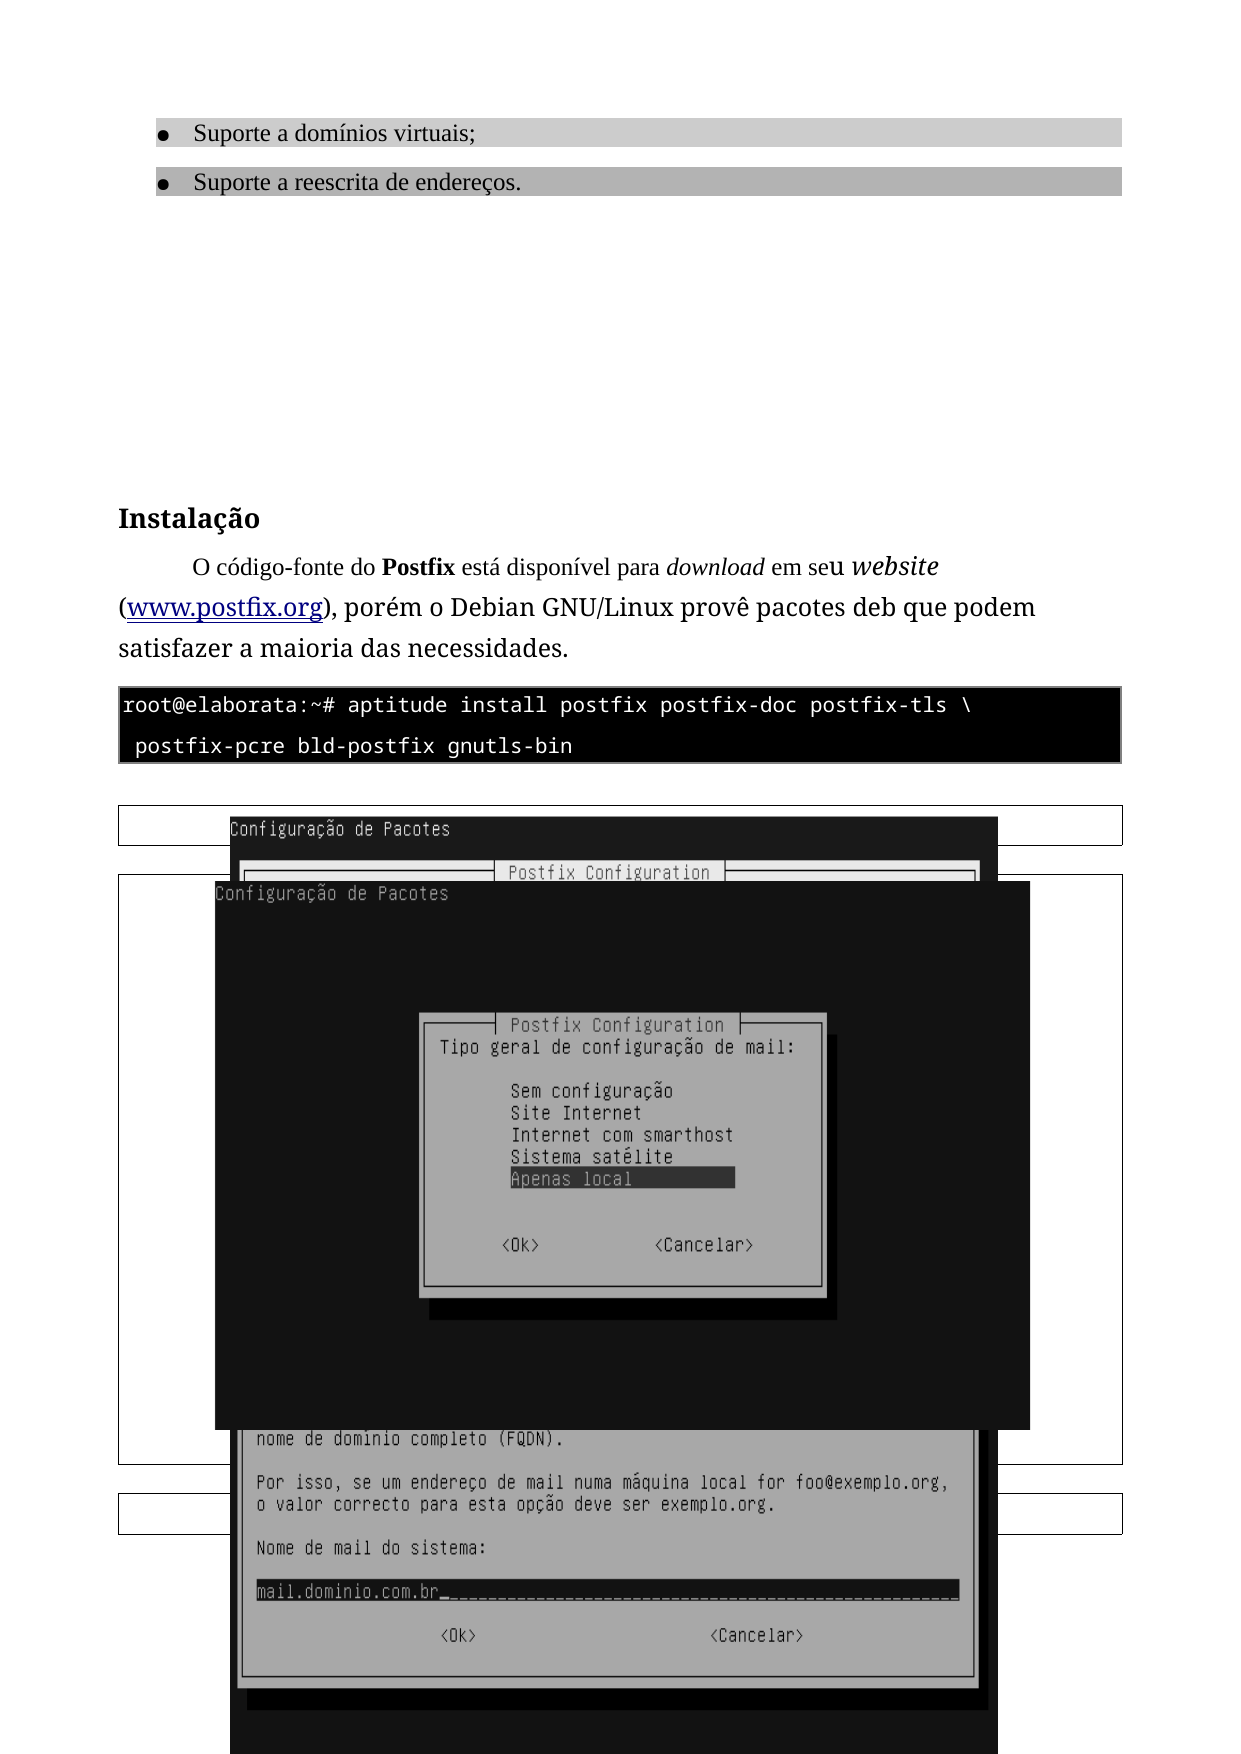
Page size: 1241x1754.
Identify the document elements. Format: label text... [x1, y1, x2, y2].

text root@elaborata:~# aptitude install postfix postfix-doc postfix-tls \ [120, 688, 1120, 719]
table_header [998, 1494, 1122, 1533]
list Suporte a reescrita de endereços. [156, 167, 1122, 196]
subtitle Instalação [118, 500, 1122, 537]
list Suporte a domínios virtuais; [156, 118, 1122, 147]
text O código-fonte do Postfix está disponível para download em seu website (www.postfix.org), porém o Debian GNU/Linux provê pacotes deb que podem satisfazer a maioria das necessidades. [118, 549, 1122, 665]
table_header [119, 875, 230, 1464]
table_header [998, 875, 1122, 1464]
table_header [119, 806, 1122, 845]
table_header [119, 1494, 230, 1533]
text postfix-pcre bld-postfix gnutls-bin [120, 727, 1120, 762]
